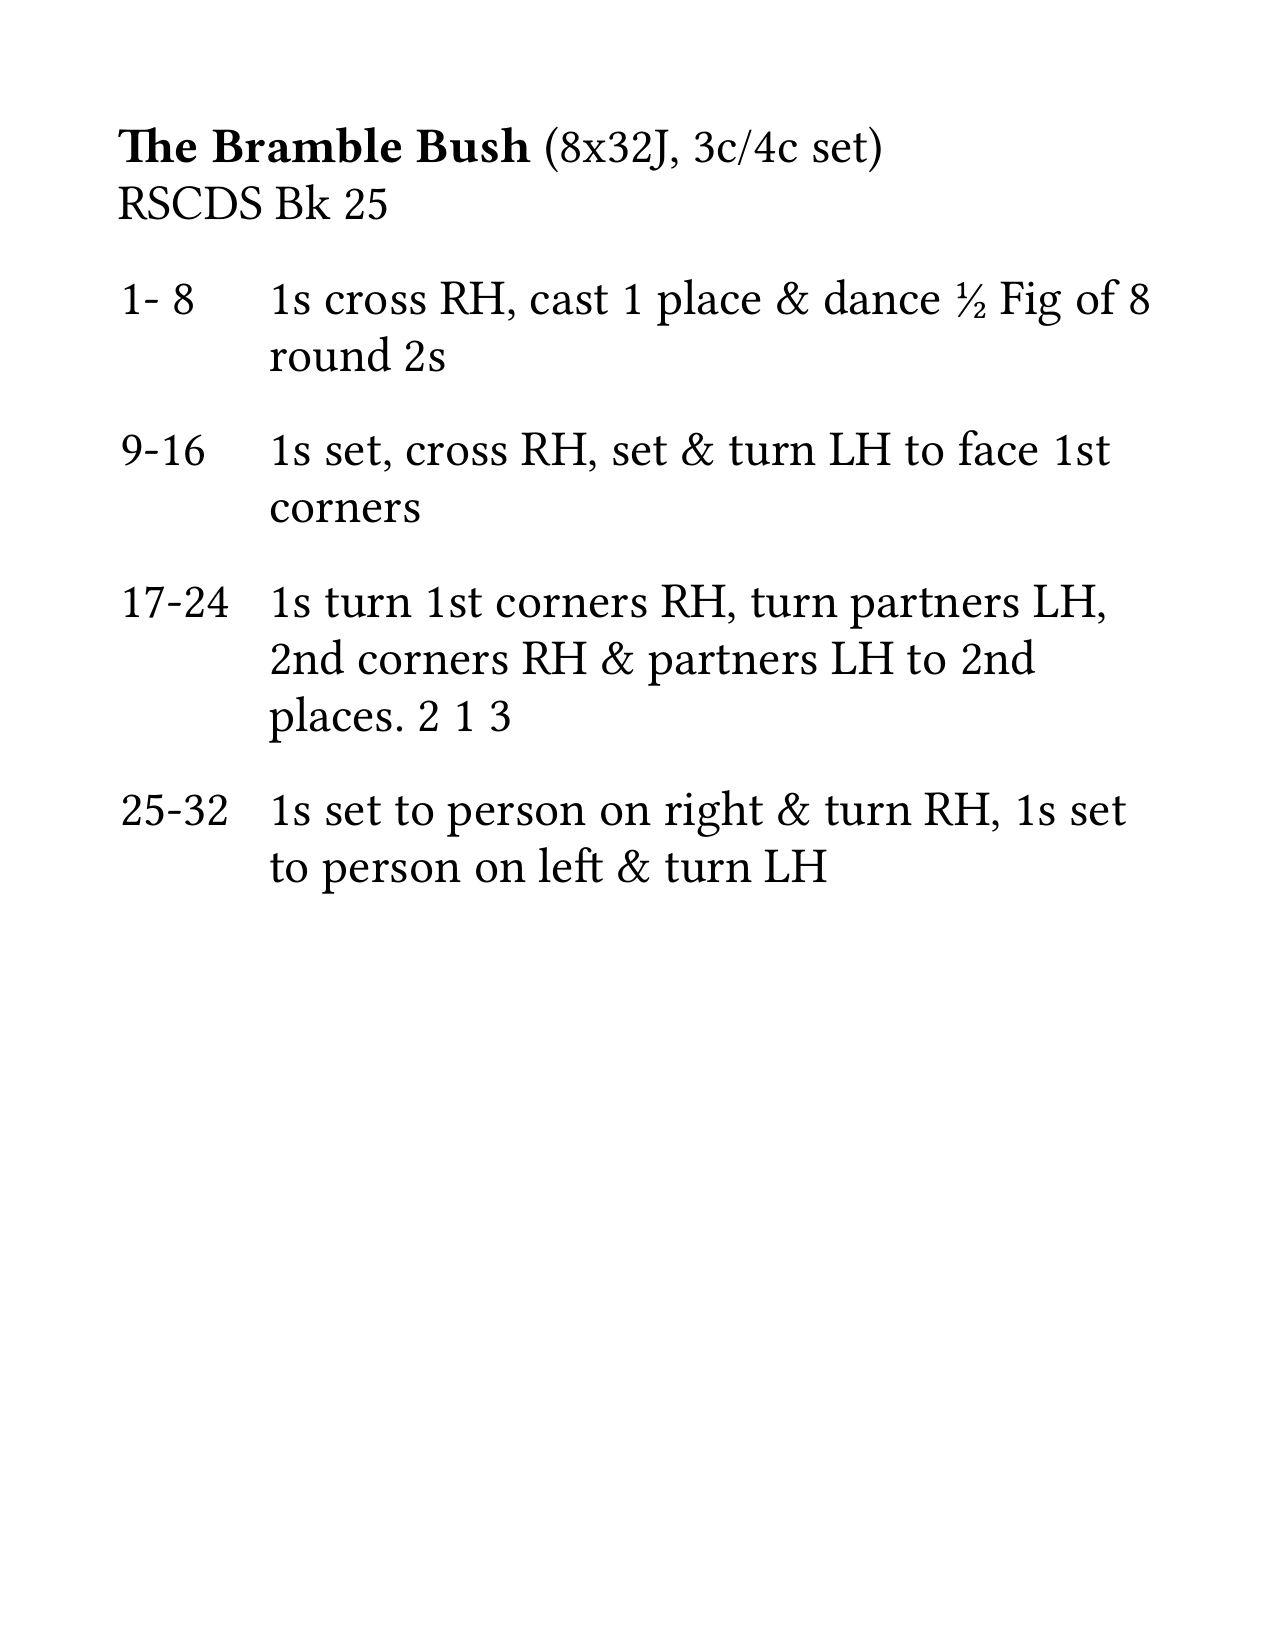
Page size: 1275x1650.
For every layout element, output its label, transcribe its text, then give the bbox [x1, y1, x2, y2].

text 9-16 1s set, cross RH, set & turn LH to face 1st corners [120, 421, 1157, 535]
text The Bramble Bush (8x32J, 3c/4c set) RSCDS Bk 25 [118, 118, 1157, 232]
text 17-24 1s turn 1st corners RH, turn partners LH, 2nd corners RH & partners LH to 2nd places. 2 1 3 [120, 572, 1157, 743]
text 25-32 1s set to person on right & turn RH, 1s set to person on left & turn LH [120, 781, 1157, 895]
text 1- 8 1s cross RH, cast 1 place & dance ½ Fig of 8 round 2s [120, 269, 1157, 383]
